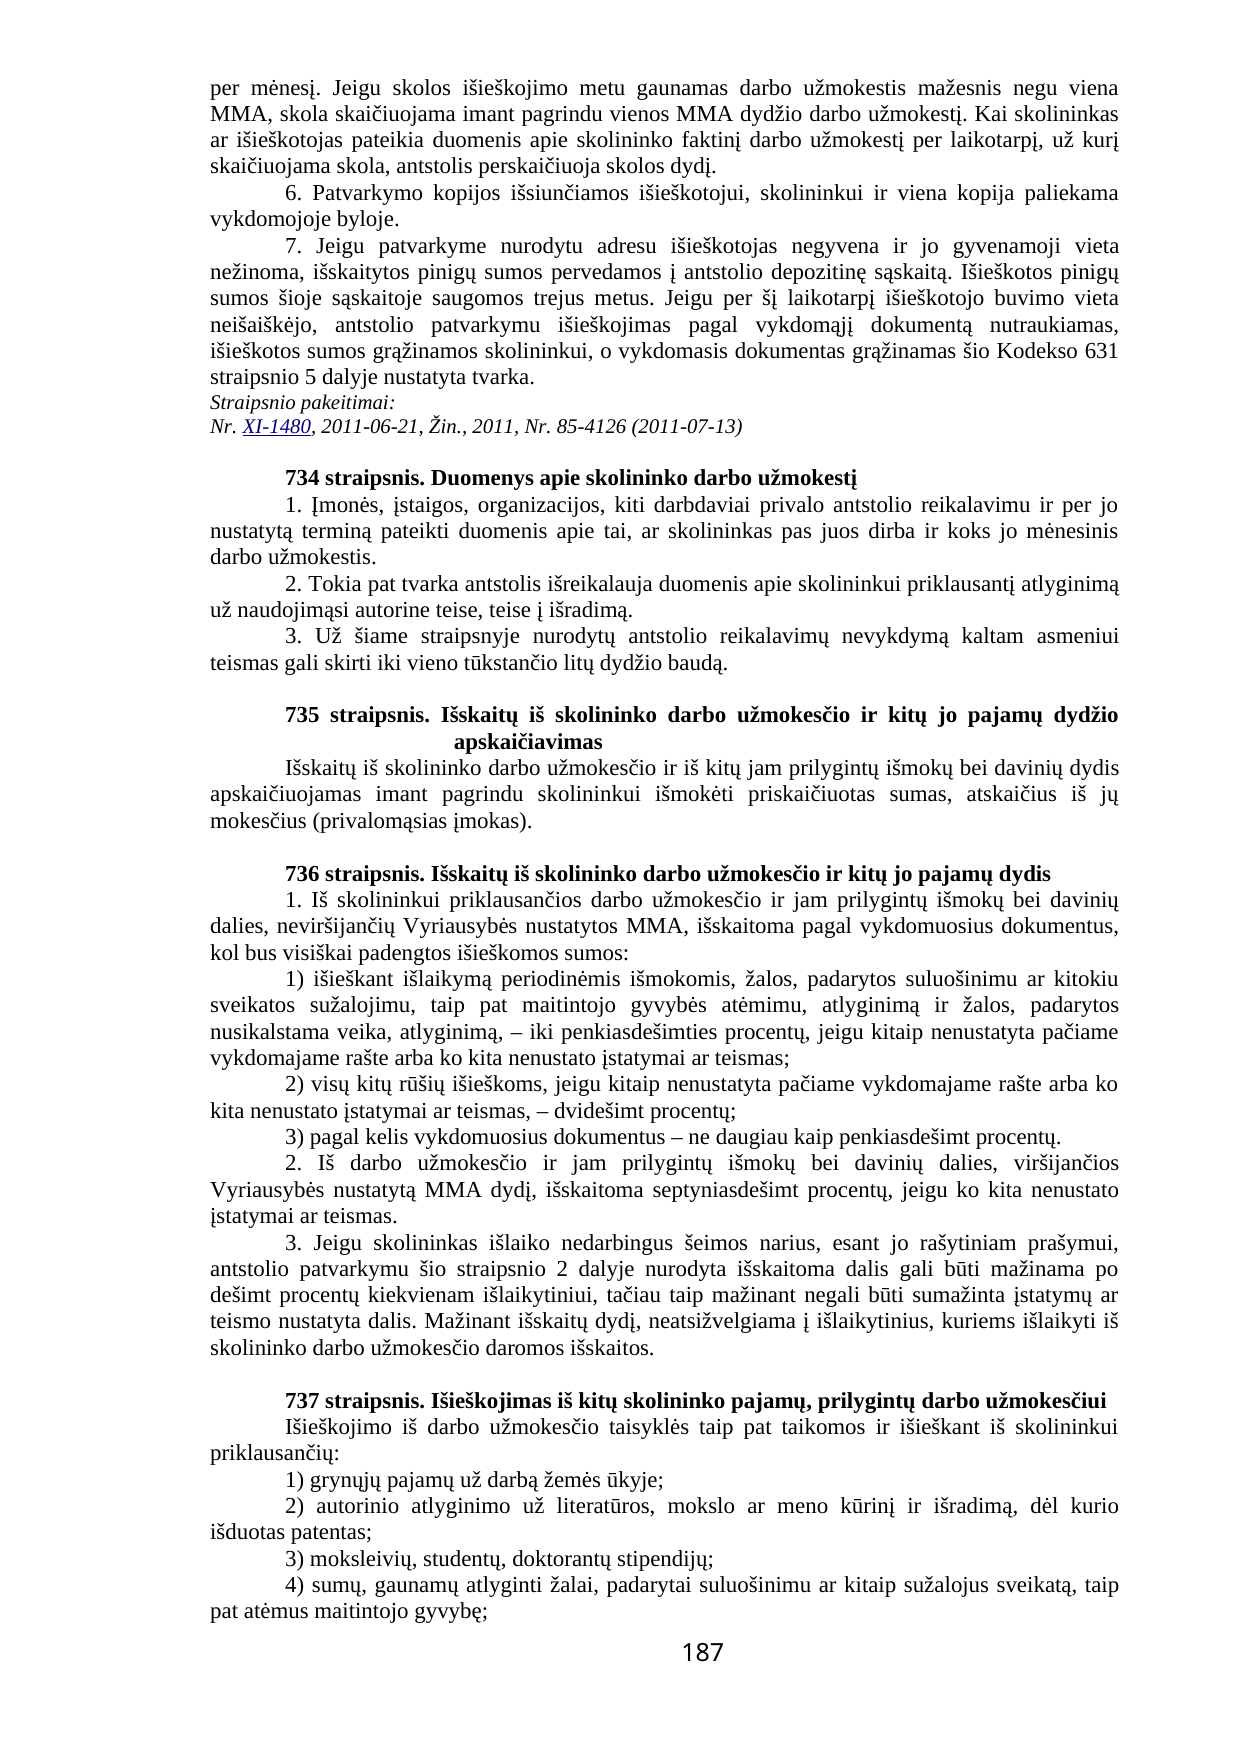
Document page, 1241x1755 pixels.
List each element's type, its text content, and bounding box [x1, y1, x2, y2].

text 6. Patvarkymo kopijos išsiunčiamos išieškotojui, skolininkui ir viena kopija paliekama vykdomojoje byloje. [210, 179, 1120, 232]
text 2) visų kitų rūšių išieškoms, jeigu kitaip nenustatyta pačiame vykdomajame rašte arba ko kita nenustato įstatymai ar teismas, – dvidešimt procentų; [210, 1070, 1120, 1123]
text 2. Iš darbo užmokesčio ir jam prilygintų išmokų bei davinių dalies, viršijančios Vyriausybės nustatytą MMA dydį, išskaitoma septyniasdešimt procentų, jeigu ko kita nenustato įstatymai ar teismas. [210, 1149, 1120, 1228]
text 737 straipsnis. Išieškojimas iš kitų skolininko pajamų, prilygintų darbo užmokesčiui [285, 1387, 1120, 1413]
text 3) moksleivių, studentų, doktorantų stipendijų; [210, 1545, 1120, 1571]
text 3. Jeigu skolininkas išlaiko nedarbingus šeimos narius, esant jo rašytiniam prašymui, antstolio patvarkymu šio straipsnio 2 dalyje nurodyta išskaitoma dalis gali būti mažinama po dešimt procentų kiekvienam išlaikytiniui, tačiau taip mažinant negali būti sumažinta įstatymų ar teismo nustatyta dalis. Mažinant išskaitų dydį, neatsižvelgiama į išlaikytinius, kuriems išlaikyti iš skolininko darbo užmokesčio daromos išskaitos. [210, 1228, 1120, 1360]
text 7. Jeigu patvarkyme nurodytu adresu išieškotojas negyvena ir jo gyvenamoji vieta nežinoma, išskaitytos pinigų sumos pervedamos į antstolio depozitinę sąskaitą. Išieškotos pinigų sumos šioje sąskaitoje saugomos trejus metus. Jeigu per šį laikotarpį išieškotojo buvimo vieta neišaiškėjo, antstolio patvarkymu išieškojimas pagal vykdomąjį dokumentą nutraukiamas, išieškotos sumos grąžinamos skolininkui, o vykdomasis dokumentas grąžinamas šio Kodekso 631 straipsnio 5 dalyje nustatyta tvarka. [210, 232, 1120, 390]
text 735 straipsnis. Išskaitų iš skolininko darbo užmokesčio ir kitų jo pajamų dydžio apskaičiavimas [285, 701, 1120, 754]
text 3. Už šiame straipsnyje nurodytų antstolio reikalavimų nevykdymą kaltam asmeniui teismas gali skirti iki vieno tūkstančio litų dydžio baudą. [210, 622, 1120, 675]
text Išskaitų iš skolininko darbo užmokesčio ir iš kitų jam prilygintų išmokų bei davinių dydis apskaičiuojamas imant pagrindu skolininkui išmokėti priskaičiuotas sumas, atskaičius iš jų mokesčius (privalomąsias įmokas). [210, 754, 1120, 833]
text Straipsnio pakeitimai: [210, 390, 1120, 414]
text 1) išieškant išlaikymą periodinėmis išmokomis, žalos, padarytos suluošinimu ar kitokiu sveikatos sužalojimu, taip pat maitintojo gyvybės atėmimu, atlyginimą ir žalos, padarytos nusikalstama veika, atlyginimą, – iki penkiasdešimties procentų, jeigu kitaip nenustatyta pačiame vykdomajame rašte arba ko kita nenustato įstatymai ar teismas; [210, 965, 1120, 1070]
text 1) grynųjų pajamų už darbą žemės ūkyje; [210, 1466, 1120, 1492]
text 1. Įmonės, įstaigos, organizacijos, kiti darbdaviai privalo antstolio reikalavimu ir per jo nustatytą terminą pateikti duomenis apie tai, ar skolininkas pas juos dirba ir koks jo mėnesinis darbo užmokestis. [210, 491, 1120, 570]
text 734 straipsnis. Duomenys apie skolininko darbo užmokestį [210, 464, 1120, 491]
text Išieškojimo iš darbo užmokesčio taisyklės taip pat taikomos ir išieškant iš skolininkui priklausančių: [210, 1413, 1120, 1466]
text 2) autorinio atlyginimo už literatūros, mokslo ar meno kūrinį ir išradimą, dėl kurio išduotas patentas; [210, 1492, 1120, 1545]
text 1. Iš skolininkui priklausančios darbo užmokesčio ir jam prilygintų išmokų bei davinių dalies, neviršijančių Vyriausybės nustatytos MMA, išskaitoma pagal vykdomuosius dokumentus, kol bus visiškai padengtos išieškomos sumos: [210, 886, 1120, 965]
text 4) sumų, gaunamų atlyginti žalai, padarytai suluošinimu ar kitaip sužalojus sveikatą, taip pat atėmus maitintojo gyvybę; [210, 1571, 1120, 1624]
text 2. Tokia pat tvarka antstolis išreikalauja duomenis apie skolininkui priklausantį atlyginimą už naudojimąsi autorine teise, teise į išradimą. [210, 570, 1120, 622]
text Nr. XI-1480, 2011-06-21, Žin., 2011, Nr. 85-4126 (2011-07-13) [210, 414, 1120, 438]
text 3) pagal kelis vykdomuosius dokumentus – ne daugiau kaip penkiasdešimt procentų. [210, 1123, 1120, 1149]
text per mėnesį. Jeigu skolos išieškojimo metu gaunamas darbo užmokestis mažesnis negu viena MMA, skola skaičiuojama imant pagrindu vienos MMA dydžio darbo užmokestį. Kai skolininkas ar išieškotojas pateikia duomenis apie skolininko faktinį darbo užmokestį per laikotarpį, už kurį skaičiuojama skola, antstolis perskaičiuoja skolos dydį. [210, 73, 1120, 179]
text 736 straipsnis. Išskaitų iš skolininko darbo užmokesčio ir kitų jo pajamų dydis [285, 859, 1120, 886]
